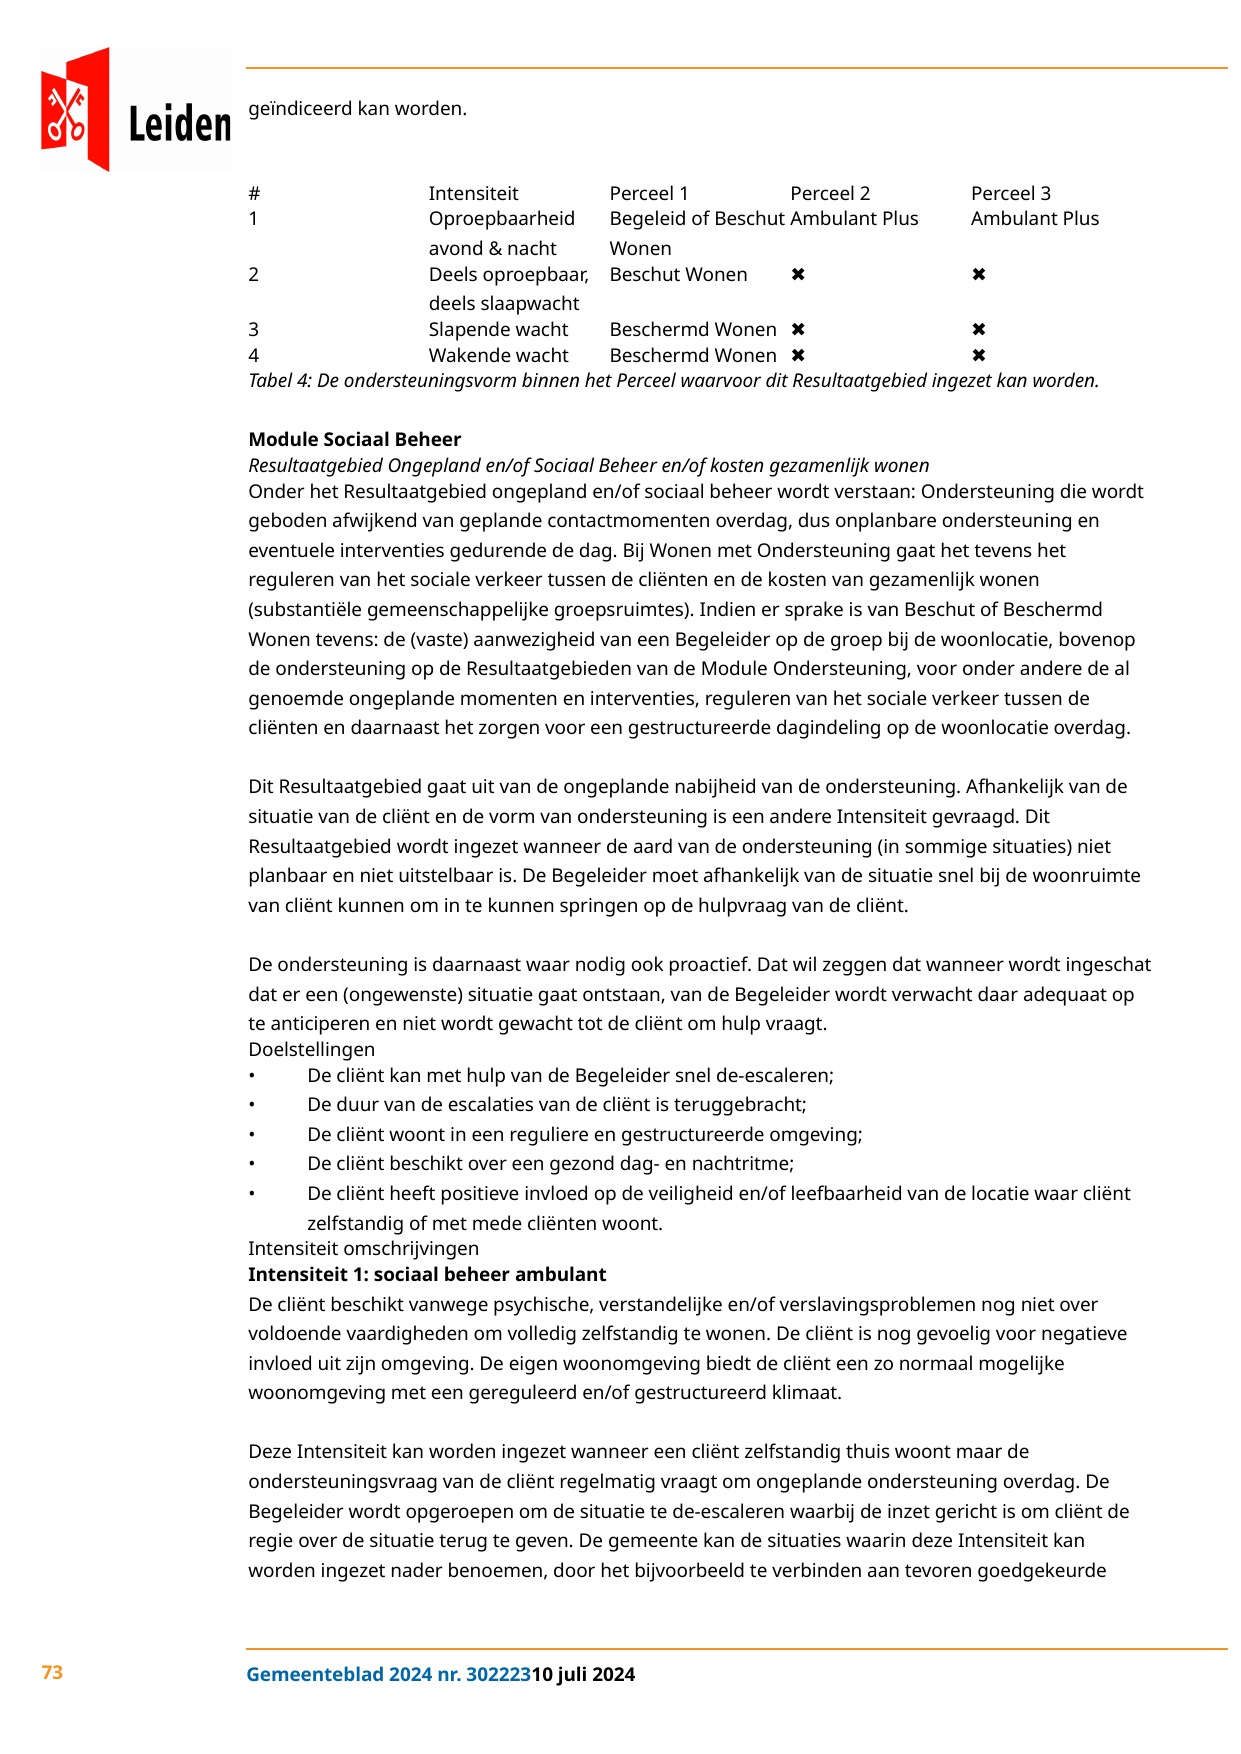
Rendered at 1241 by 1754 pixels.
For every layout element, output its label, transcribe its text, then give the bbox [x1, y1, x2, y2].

picture [41, 47, 231, 172]
table_cell geïndiceerd kan worden. [248, 95, 1152, 180]
table_header Perceel 3 [971, 180, 1152, 206]
table_cell Deels oproepbaar, deels slaapwacht [429, 261, 609, 316]
table_cell 2 [248, 261, 429, 316]
table_cell 3 [248, 316, 429, 342]
table_header Module Sociaal Beheer [248, 426, 1152, 452]
table_cell Wakende wacht [429, 342, 609, 368]
table_cell Intensiteit 1: sociaal beheer ambulant De cliënt beschikt vanwege psychische, verstandelijke en/of verslavingsproblemen nog niet over voldoende vaardigheden om volledig zelfstandig te wonen. De cliënt is nog gevoelig voor negatieve invloed uit zijn omgeving. De eigen woonomgeving biedt de cliënt een zo normaal mogelijke woonomgeving met een gereguleerd en/of gestructureerd klimaat. Deze Intensiteit kan worden ingezet wanneer een cliënt zelfstandig thuis woont maar de ondersteuningsvraag van de cliënt regelmatig vraagt om ongeplande ondersteuning overdag. De Begeleider wordt opgeroepen om de situatie te de-escaleren waarbij de inzet gericht is om cliënt de regie over de situatie terug te geven. De gemeente kan de situaties waarin deze Intensiteit kan worden ingezet nader benoemen, door het bijvoorbeeld te verbinden aan tevoren goedgekeurde [248, 1261, 1152, 1583]
table_cell Begeleid of Beschut Wonen [609, 206, 790, 261]
table_cell Resultaatgebied Ongepland en/of Sociaal Beheer en/of kosten gezamenlijk wonen [248, 452, 1152, 478]
table_header Perceel 2 [790, 180, 971, 206]
table_header Perceel 1 [609, 180, 790, 206]
table_cell Ambulant Plus [790, 206, 971, 261]
table_cell Intensiteit omschrijvingen [248, 1235, 1152, 1261]
table_cell ✖ [971, 261, 1152, 316]
table_cell ✖ [971, 342, 1152, 368]
table_cell Tabel 4: De ondersteuningsvorm binnen het Perceel waarvoor dit Resultaatgebied ingezet kan worden. [248, 368, 1152, 393]
table_cell ✖ [790, 261, 971, 316]
table_cell De cliënt kan met hulp van de Begeleider snel de-escaleren; De duur van de escalaties van de cliënt is teruggebracht; De cliënt woont in een reguliere en gestructureerde omgeving; De cliënt beschikt over een gezond dag- en nachtritme; De cliënt heeft positieve invloed op de veiligheid en/of leefbaarheid van de locatie waar cliënt zelfstandig of met mede cliënten woont. [248, 1062, 1152, 1235]
table_cell Ambulant Plus [971, 206, 1152, 261]
table_cell 1 [248, 206, 429, 261]
table_cell ✖ [790, 316, 971, 342]
table_cell Beschut Wonen [609, 261, 790, 316]
table_cell Onder het Resultaatgebied ongepland en/of sociaal beheer wordt verstaan: Ondersteuning die wordt geboden afwijkend van geplande contactmomenten overdag, dus onplanbare ondersteuning en eventuele interventies gedurende de dag. Bij Wonen met Ondersteuning gaat het tevens het reguleren van het sociale verkeer tussen de cliënten en de kosten van gezamenlijk wonen (substantiële gemeenschappelijke groepsruimtes). Indien er sprake is van Beschut of Beschermd Wonen tevens: de (vaste) aanwezigheid van een Begeleider op de groep bij de woonlocatie, bovenop de ondersteuning op de Resultaatgebieden van de Module Ondersteuning, voor onder andere de al genoemde ongeplande momenten en interventies, reguleren van het sociale verkeer tussen de cliënten en daarnaast het zorgen voor een gestructureerde dagindeling op de woonlocatie overdag. Dit Resultaatgebied gaat uit van de ongeplande nabijheid van de ondersteuning. Afhankelijk van de situatie van de cliënt en de vorm van ondersteuning is een andere Intensiteit gevraagd. Dit Resultaatgebied wordt ingezet wanneer de aard van de ondersteuning (in sommige situaties) niet planbaar en niet uitstelbaar is. De Begeleider moet afhankelijk van de situatie snel bij de woonruimte van cliënt kunnen om in te kunnen springen op de hulpvraag van de cliënt. De ondersteuning is daarnaast waar nodig ook proactief. Dat wil zeggen dat wanneer wordt ingeschat dat er een (ongewenste) situatie gaat ontstaan, van de Begeleider wordt verwacht daar adequaat op te anticiperen en niet wordt gewacht tot de cliënt om hulp vraagt. [248, 478, 1152, 1036]
table_cell Oproepbaarheid avond & nacht [429, 206, 609, 261]
table_cell ✖ [790, 342, 971, 368]
table_header # [248, 180, 429, 206]
table_cell Doelstellingen [248, 1036, 1152, 1062]
table_cell Beschermd Wonen [609, 316, 790, 342]
table_cell ✖ [971, 316, 1152, 342]
table_header Intensiteit [429, 180, 609, 206]
table_cell Beschermd Wonen [609, 342, 790, 368]
table_cell Slapende wacht [429, 316, 609, 342]
table_cell 4 [248, 342, 429, 368]
